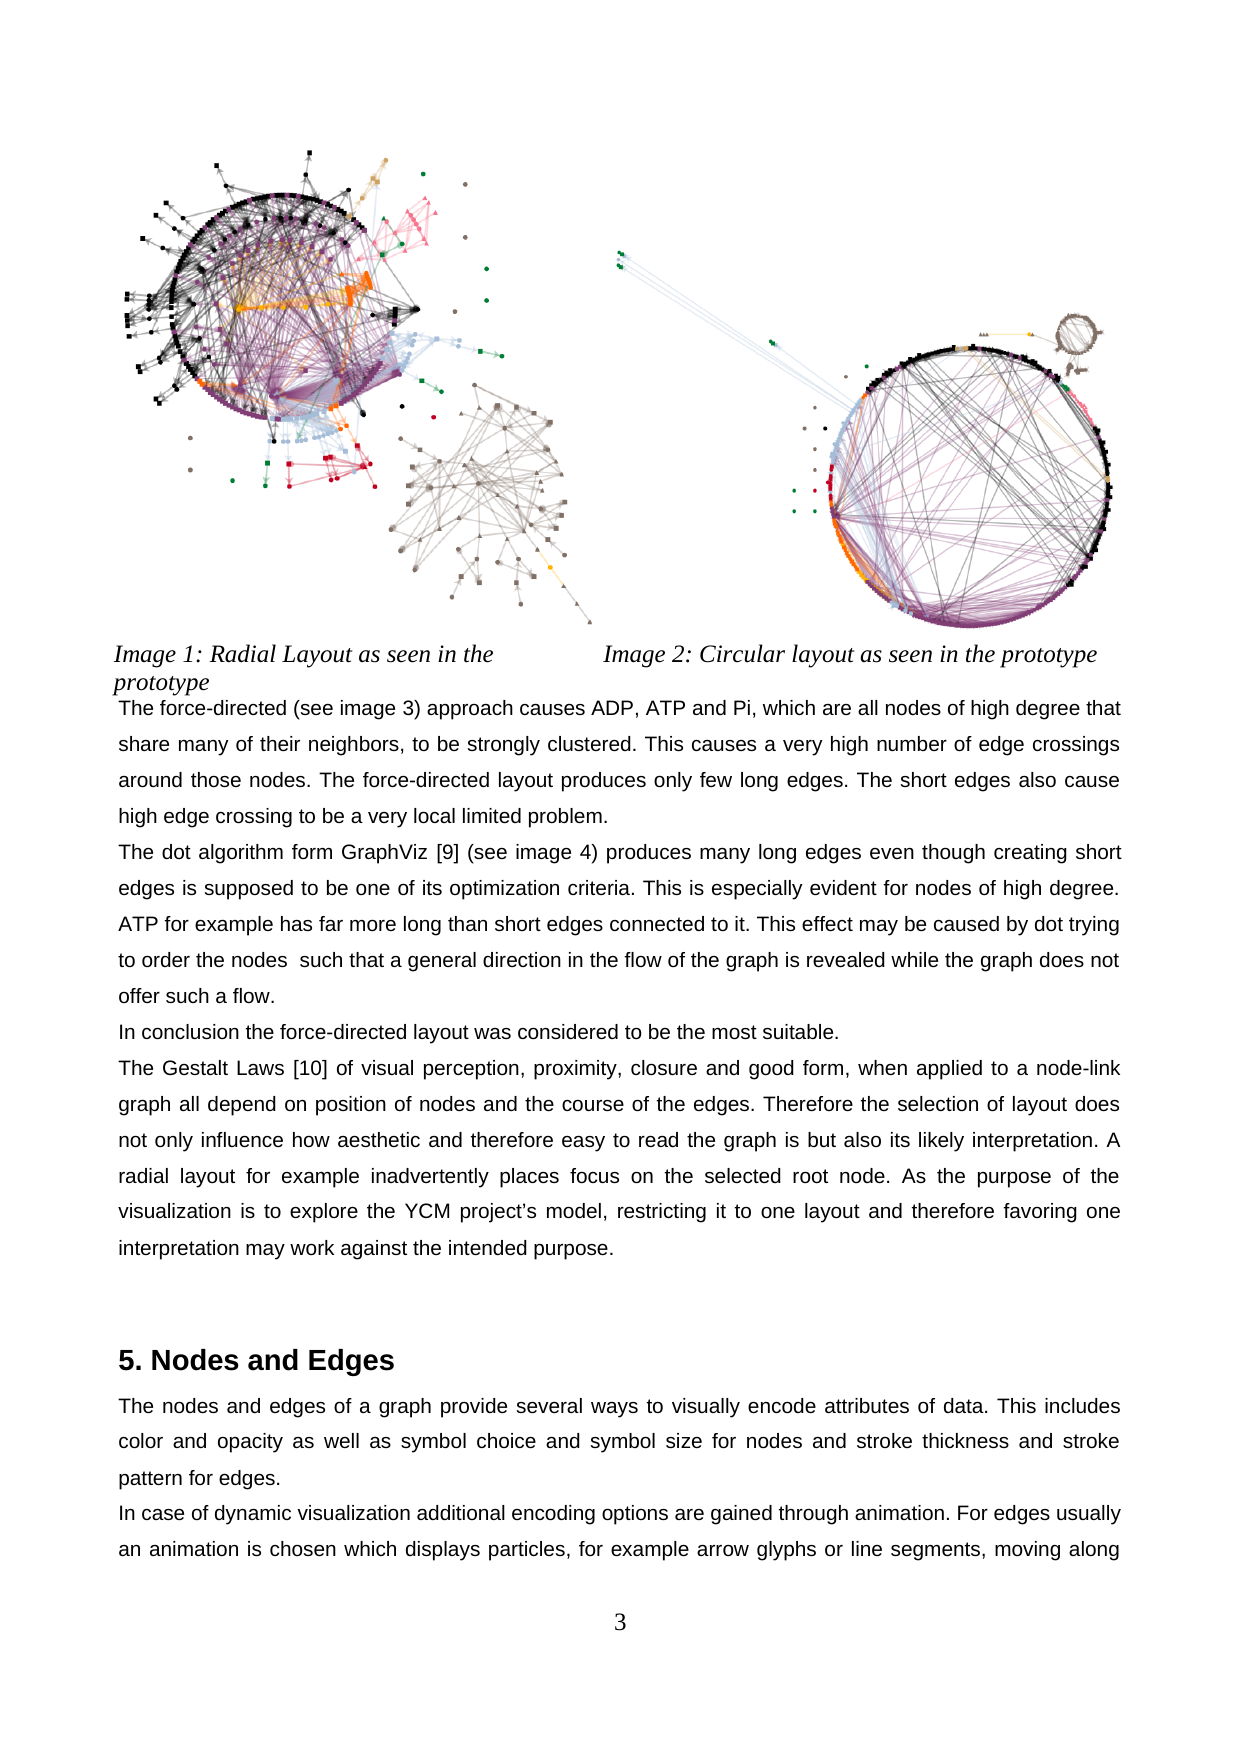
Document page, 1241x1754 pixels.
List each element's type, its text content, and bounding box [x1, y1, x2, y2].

text Image 2: Circular layout as seen in the prototype [603, 634, 1120, 667]
text The dot algorithm form GraphViz [9] (see image 4) produces many long edges even though creating short edges is supposed to be one of its optimization criteria. This is especially evident for nodes of high degree. ATP for example has far more long than short edges connected to it. This effect may be caused by dot trying to order the nodes such that a general direction in the flow of the graph is revealed while the graph does not offer such a flow. [118, 840, 1122, 1008]
text The nodes and edges of a graph provide several ways to visually encode attributes of data. This includes color and opacity as well as symbol choice and symbol size for nodes and stroke thickness and stroke pattern for edges. [118, 1393, 1122, 1489]
text 5. Nodes and Edges [118, 1343, 1122, 1377]
text The Gestalt Laws [10] of visual perception, proximity, closure and good form, when applied to a node-link graph all depend on position of nodes and the course of the edges. Therefore the selection of layout does not only influence how aesthetic and therefore easy to read the graph is but also its likely interpretation. A radial layout for example inadvertently places focus on the selected root node. As the purpose of the visualization is to explore the YCM project’s model, restricting it to one layout and therefore favoring one interpretation may work against the intended purpose. [118, 1056, 1122, 1259]
text The force-directed (see image 3) approach causes ADP, ATP and Pi, which are all nodes of high degree that share many of their neighbors, to be strongly clustered. This causes a very high number of edge crossings around those nodes. The force-directed layout produces only few long edges. The short edges also cause high edge crossing to be a very local limited problem. [114, 118, 1122, 828]
text In case of dynamic visualization additional encoding options are gained through animation. For edges usually an animation is chosen which displays particles, for example arrow glyphs or line segments, moving along [118, 1501, 1122, 1561]
picture [113, 140, 1121, 634]
text In conclusion the force-directed layout was considered to be the most suitable. [118, 1020, 1122, 1044]
text Image 1: Radial Layout as seen in the prototype [114, 634, 603, 696]
